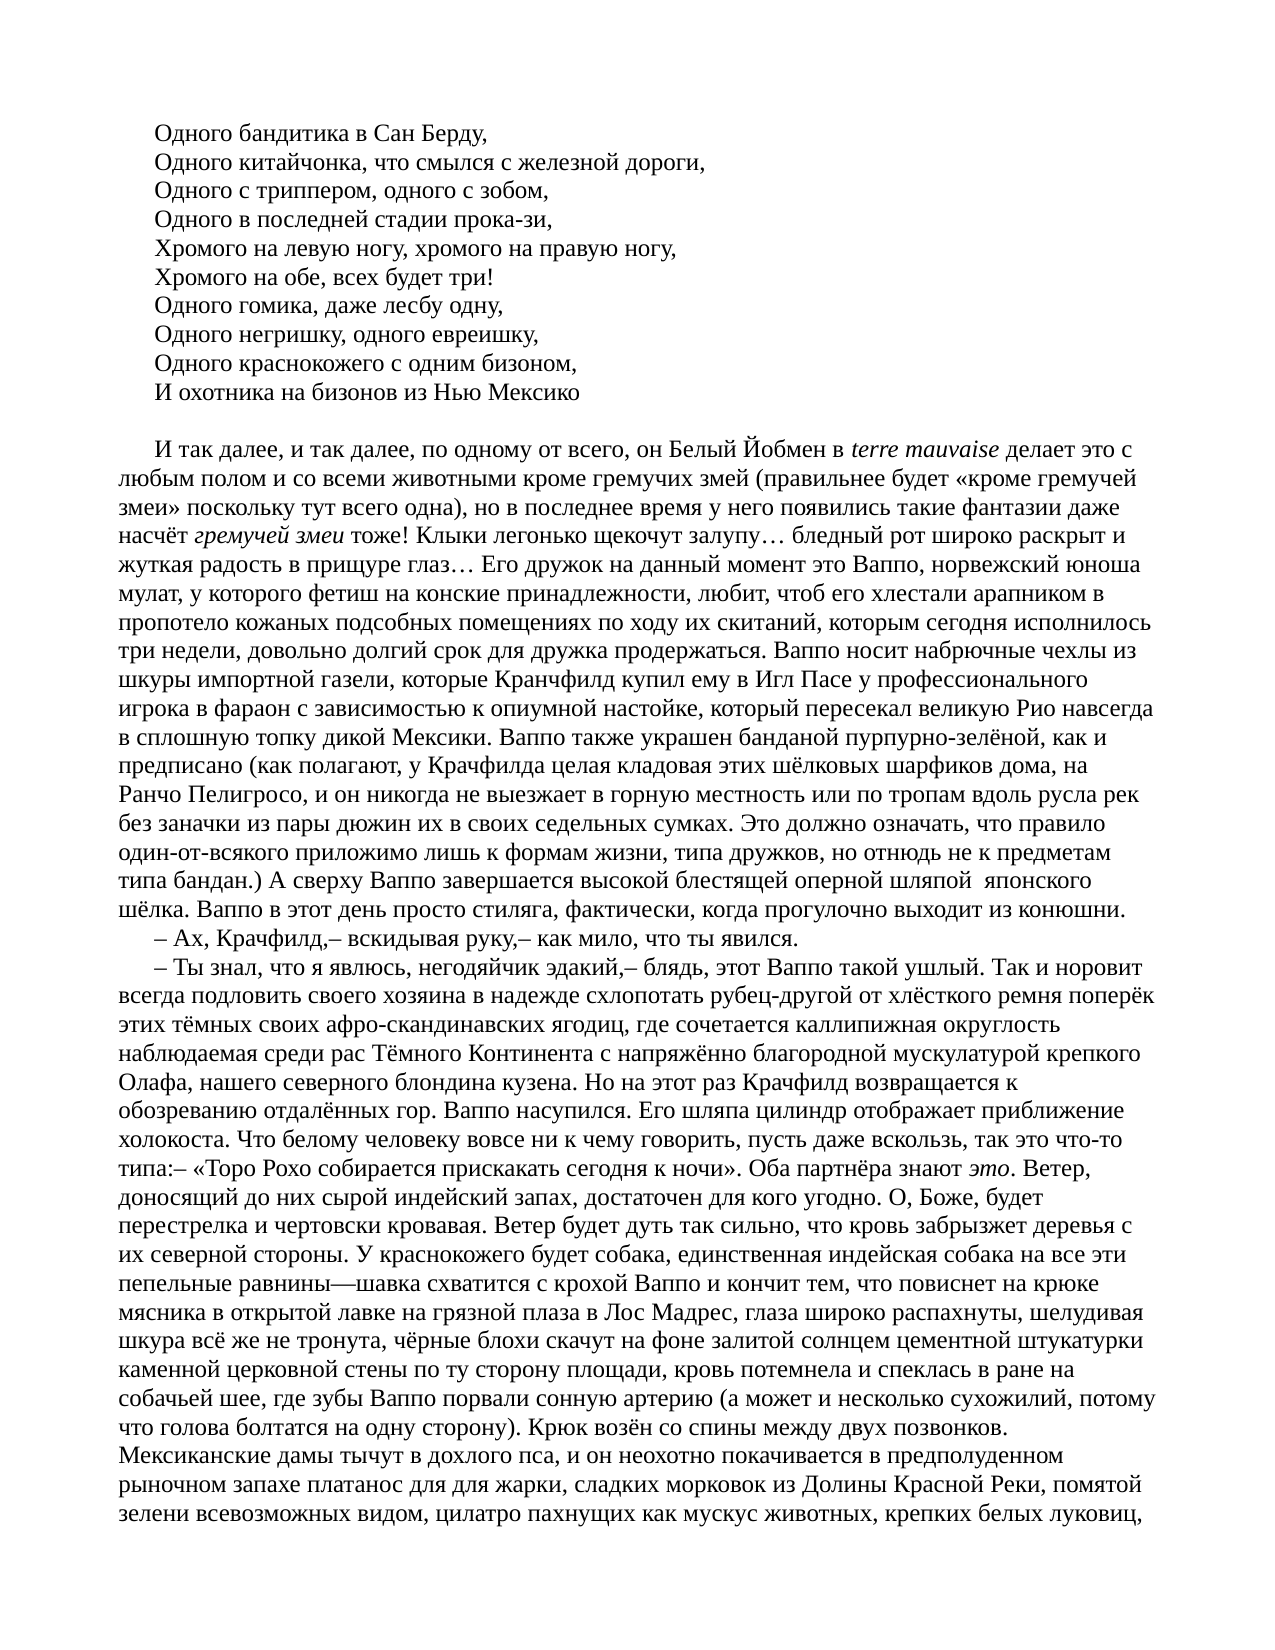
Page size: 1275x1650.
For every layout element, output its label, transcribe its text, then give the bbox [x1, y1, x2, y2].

text Хромого на обе, всех будет три! [118, 262, 1157, 291]
text Одного с триппером, одного с зобом, [118, 176, 1157, 204]
text Одного гомика, даже лесбу одну, [118, 291, 1157, 319]
text И так далее, и так далее, по одному от всего, он Белый Йобмен в terre mauvaise делает это с любым полом и со всеми животными кроме гремучих змей (правильнее будет «кроме гремучей змеи» поскольку тут всего одна), но в последнее время у него появились такие фантазии даже насчёт гремучей змеи тоже! Клыки легонько щекочут залупу… бледный рот широко раскрыт и жуткая радость в прищуре глаз… Его дружок на данный момент это Ваппо, норвежский юноша мулат, у которого фетиш на конские принадлежности, любит, чтоб его хлестали арапником в пропотело кожаных подсобных помещениях по ходу их скитаний, которым сегодня исполнилось три недели, довольно долгий срок для дружка продержаться. Ваппо носит набрючные чехлы из шкуры импортной газели, которые Кранчфилд купил ему в Игл Пасе у профессионального игрока в фараон с зависимостью к опиумной настойке, который пересекал великую Рио навсегда в сплошную топку дикой Мексики. Ваппо также украшен банданой пурпурно-зелёной, как и предписано (как полагают, у Крачфилда целая кладовая этих шёлковых шарфиков дома, на Ранчо Пелигросо, и он никогда не выезжает в горную местность или по тропам вдоль русла рек без заначки из пары дюжин их в своих седельных сумках. Это должно означать, что правило один-от-всякого приложимо лишь к формам жизни, типа дружков, но отнюдь не к предметам типа бандан.) А сверху Ваппо завершается высокой блестящей оперной шляпой японского шёлка. Ваппо в этот день просто стиляга, фактически, когда прогулочно выходит из конюшни. [118, 434, 1157, 923]
text И охотника на бизонов из Нью Мексико [118, 377, 1157, 406]
text Одного краснокожего с одним бизоном, [118, 348, 1157, 377]
text Одного негришку, одного евреишку, [118, 319, 1157, 348]
text Одного бандитика в Сан Берду, [118, 118, 1157, 147]
text – Ты знал, что я явлюсь, негодяйчик эдакий,– блядь, этот Ваппо такой ушлый. Так и норовит всегда подловить своего хозяина в надежде схлопотать рубец-другой от хлёсткого ремня поперёк этих тёмных своих афро-скандинавских ягодиц, где сочетается каллипижная округлость наблюдаемая среди рас Тёмного Континента с напряжённо благородной мускулатурой крепкого Олафа, нашего северного блондина кузена. Но на этот раз Крачфилд возвращается к обозреванию отдалённых гор. Ваппо насупился. Его шляпа цилиндр отображает приближение холокоста. Что белому человеку вовсе ни к чему говорить, пусть даже вскользь, так это что-то типа:– «Торо Рохо собирается прискакать сегодня к ночи». Оба партнёра знают это. Ветер, доносящий до них сырой индейский запах, достаточен для кого угодно. О, Боже, будет перестрелка и чертовски кровавая. Ветер будет дуть так сильно, что кровь забрызжет деревья с их северной стороны. У краснокожего будет собака, единственная индейская собака на все эти пепельные равнины—шавка схватится с крохой Ваппо и кончит тем, что повиснет на крюке мясника в открытой лавке на грязной плаза в Лос Мадрес, глаза широко распахнуты, шелудивая шкура всё же не тронута, чёрные блохи скачут на фоне залитой солнцем цементной штукатурки каменной церковной стены по ту сторону площади, кровь потемнела и спеклась в ране на собачьей шее, где зубы Ваппо порвали сонную артерию (а может и несколько сухожилий, потому что голова болтатся на одну сторону). Крюк возён со спины между двух позвонков. Мексиканские дамы тычут в дохлого пса, и он неохотно покачивается в предполуденном рыночном запахе платанос для для жарки, сладких морковок из Долины Красной Реки, помятой зелени всевозможных видом, цилатро пахнущих как мускус животных, крепких белых луковиц, [118, 952, 1157, 1527]
text Одного в последней стадии прока-зи, [118, 204, 1157, 233]
text Одного китайчонка, что смылся с железной дороги, [118, 147, 1157, 176]
text Хромого на левую ногу, хромого на правую ногу, [118, 233, 1157, 262]
text – Ах, Крачфилд,– вскидывая руку,– как мило, что ты явился. [118, 923, 1157, 952]
